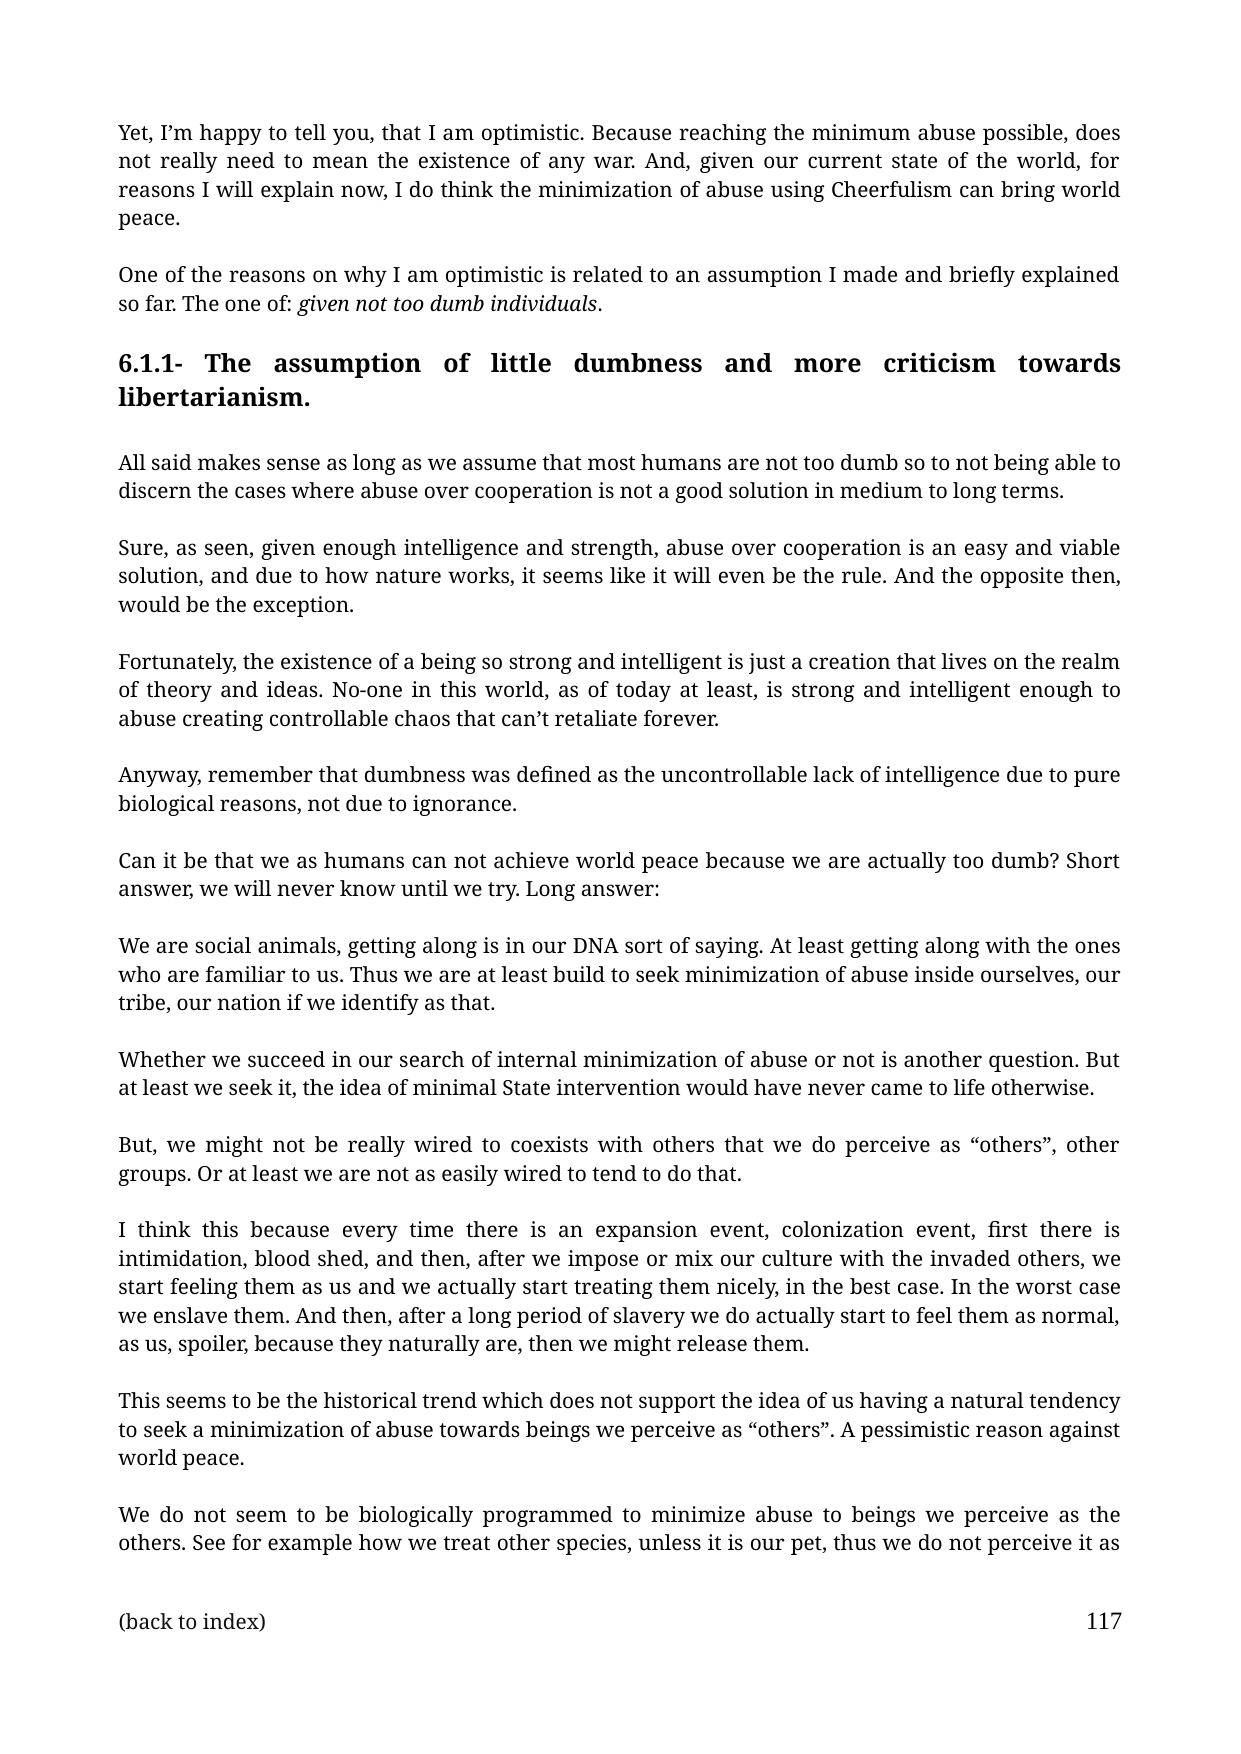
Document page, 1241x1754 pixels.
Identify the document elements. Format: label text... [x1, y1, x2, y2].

text Fortunately, the existence of a being so strong and intelligent is just a creation that lives on the realm of theory and ideas. No-one in this world, as of today at least, is strong and intelligent enough to abuse creating controllable chaos that can’t retaliate forever. [118, 647, 1122, 732]
text Whether we succeed in our search of internal minimization of abuse or not is another question. But at least we seek it, the idea of minimal State intervention would have never came to life otherwise. [118, 1045, 1122, 1102]
text One of the reasons on why I am optimistic is related to an assumption I made and briefly explained so far. The one of: given not too dumb individuals. [118, 260, 1122, 317]
text We are social animals, getting along is in our DNA sort of saying. At least getting along with the ones who are familiar to us. Thus we are at least build to seek minimization of abuse inside ourselves, our tribe, our nation if we identify as that. [118, 931, 1122, 1017]
text I think this because every time there is an expansion event, colonization event, first there is intimidation, blood shed, and then, after we impose or mix our culture with the invaded others, we start feeling them as us and we actually start treating them nicely, in the best case. In the worst case we enslave them. And then, after a long period of slavery we do actually start to feel them as normal, as us, spoiler, because they naturally are, then we might release them. [118, 1216, 1122, 1358]
text But, we might not be really wired to coexists with others that we do perceive as “others”, other groups. Or at least we are not as easily wired to tend to do that. [118, 1130, 1122, 1187]
text All said makes sense as long as we assume that most humans are not too dumb so to not being able to discern the cases where abuse over cooperation is not a good solution in medium to long terms. [118, 448, 1122, 505]
text Yet, I’m happy to tell you, that I am optimistic. Because reaching the minimum abuse possible, does not really need to mean the existence of any war. And, given our current state of the world, for reasons I will explain now, I do think the minimization of abuse using Cheerfulism can bring world peace. [118, 118, 1122, 232]
text 6.1.1- The assumption of little dumbness and more criticism towards libertarianism. [118, 346, 1122, 414]
text Sure, as seen, given enough intelligence and strength, abuse over cooperation is an easy and viable solution, and due to how nature works, it seems like it will even be the rule. And the opposite then, would be the exception. [118, 533, 1122, 618]
text Anyway, remember that dumbness was defined as the uncontrollable lack of intelligence due to pure biological reasons, not due to ignorance. [118, 761, 1122, 817]
text Can it be that we as humans can not achieve world peace because we are actually too dumb? Short answer, we will never know until we try. Long answer: [118, 846, 1122, 903]
text We do not seem to be biologically programmed to minimize abuse to beings we perceive as the others. See for example how we treat other species, unless it is our pet, thus we do not perceive it as [118, 1500, 1122, 1557]
text This seems to be the historical trend which does not support the idea of us having a natural tendency to seek a minimization of abuse towards beings we perceive as “others”. A pessimistic reason against world peace. [118, 1386, 1122, 1472]
